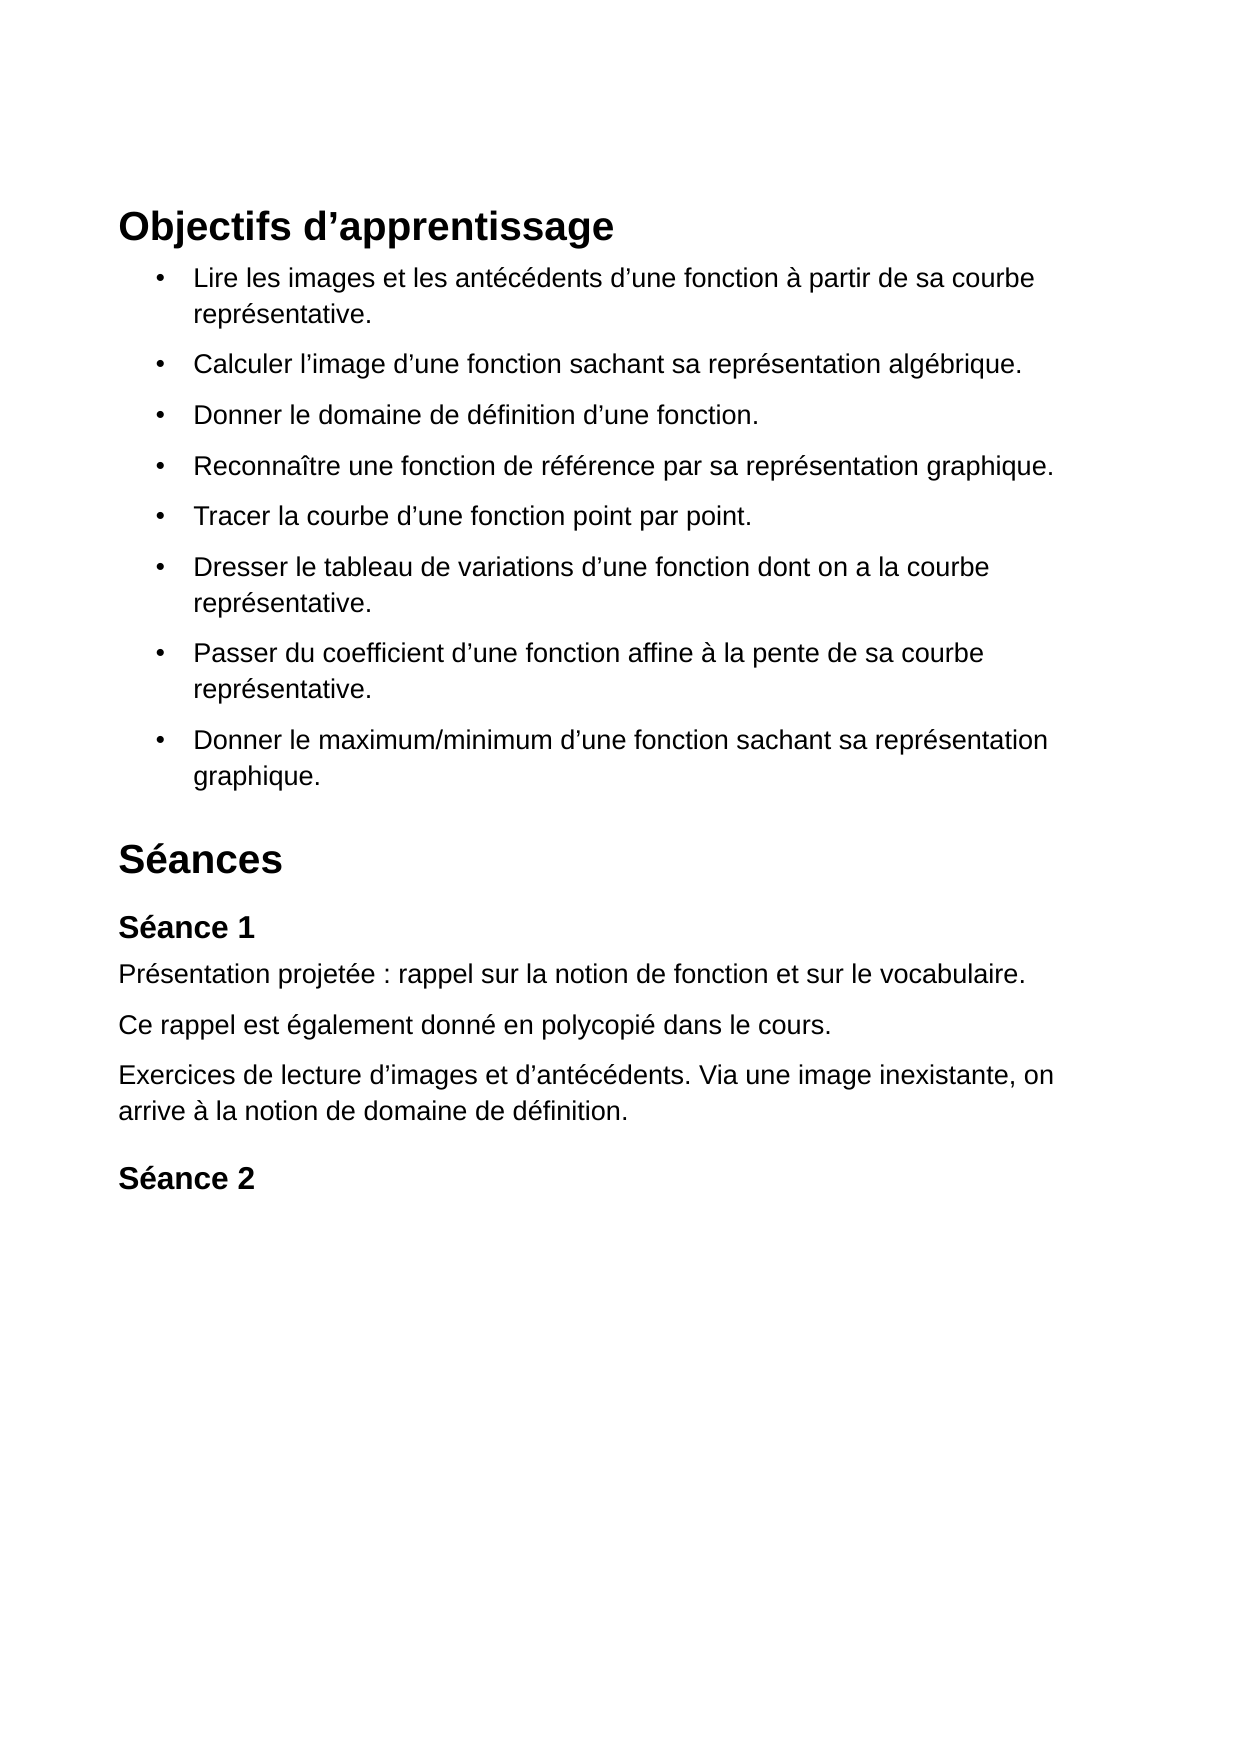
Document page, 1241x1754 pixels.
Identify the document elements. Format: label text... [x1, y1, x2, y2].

list Tracer la courbe d’une fonction point par point. [156, 500, 1122, 531]
subtitle Objectifs d’apprentissage [118, 202, 1122, 249]
list Reconnaître une fonction de référence par sa représentation graphique. [156, 449, 1122, 481]
subtitle Séance 2 [118, 1160, 1122, 1197]
subtitle Séance 1 [118, 909, 1122, 946]
text Présentation projetée : rappel sur la notion de fonction et sur le vocabulaire. [118, 958, 1122, 989]
list Passer du coefficient d’une fonction affine à la pente de sa courbe représentative. [156, 637, 1122, 704]
list Donner le domaine de définition d’une fonction. [156, 399, 1122, 430]
list Lire les images et les antécédents d’une fonction à partir de sa courbe représentative. [156, 262, 1122, 329]
text Exercices de lecture d’images et d’antécédents. Via une image inexistante, on arrive à la notion de domaine de définition. [118, 1059, 1122, 1126]
list Dresser le tableau de variations d’une fonction dont on a la courbe représentative. [156, 551, 1122, 618]
text Ce rappel est également donné en polycopié dans le cours. [118, 1009, 1122, 1040]
subtitle Séances [118, 835, 1122, 882]
list Donner le maximum/minimum d’une fonction sachant sa représentation graphique. [156, 724, 1122, 791]
list Calculer l’image d’une fonction sachant sa représentation algébrique. [156, 348, 1122, 379]
